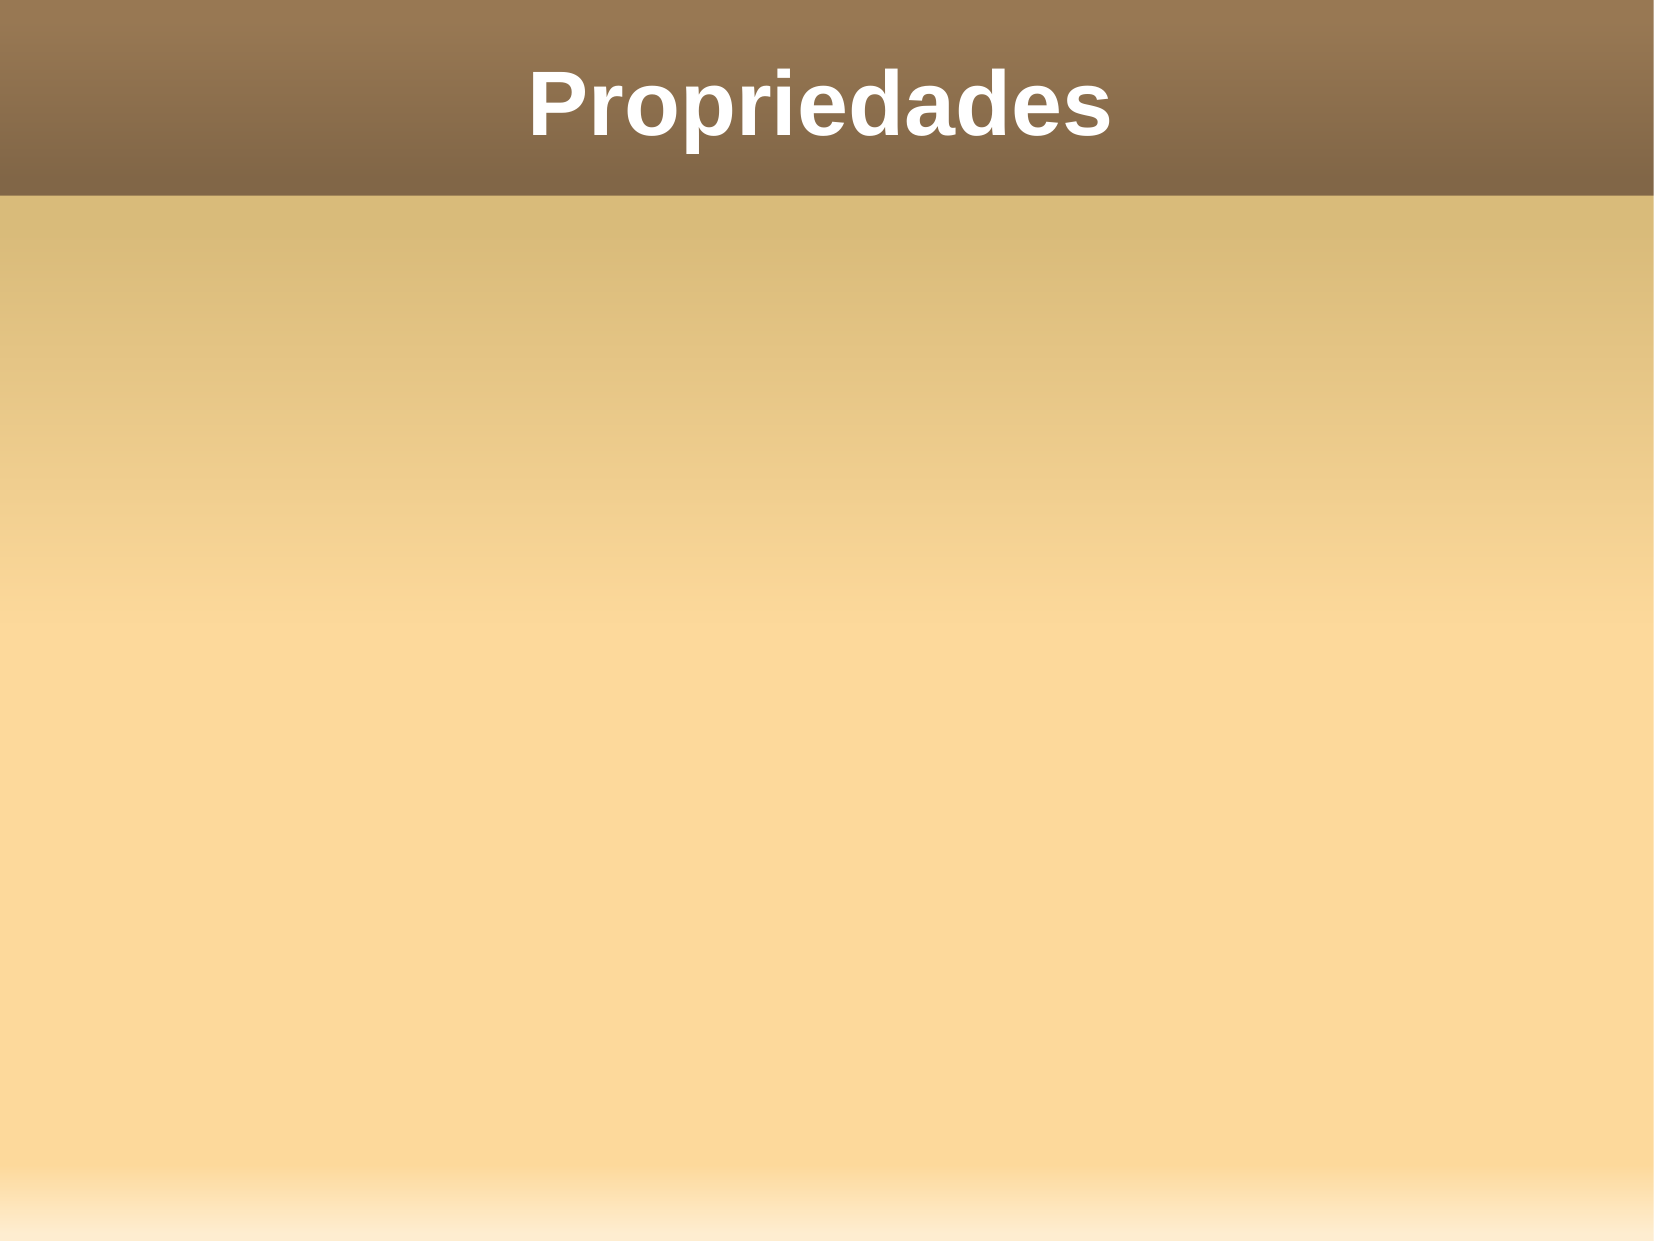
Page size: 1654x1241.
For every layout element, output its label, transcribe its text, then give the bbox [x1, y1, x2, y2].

title Propriedades [76, 7, 1565, 200]
picture [0, 0, 1654, 1241]
